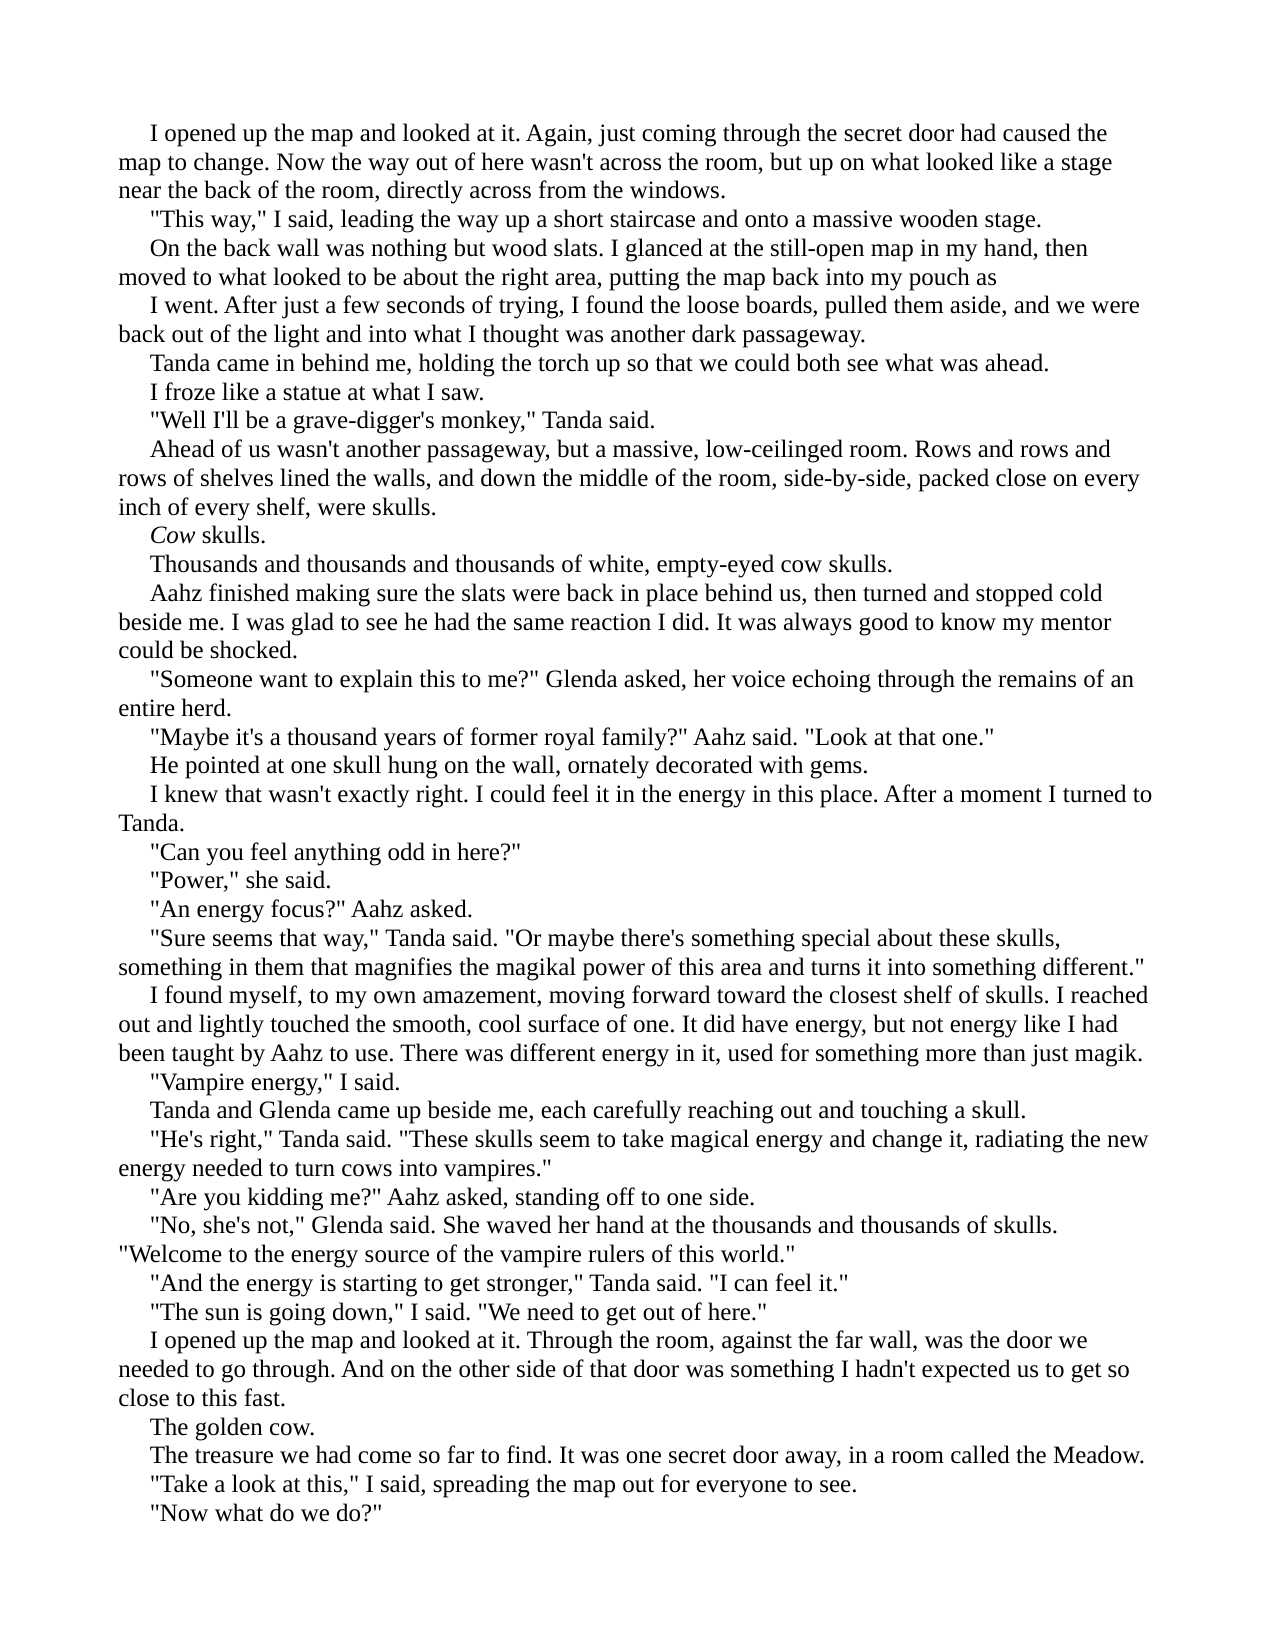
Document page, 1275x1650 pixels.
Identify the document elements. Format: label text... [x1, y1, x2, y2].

text "Well I'll be a grave-digger's monkey," Tanda said. [118, 406, 1157, 434]
text He pointed at one skull hung on the wall, ornately decorated with gems. [118, 751, 1157, 779]
text The treasure we had come so far to find. It was one secret door away, in a room called the Meadow. [118, 1441, 1157, 1469]
text "Maybe it's a thousand years of former royal family?" Aahz said. "Look at that one." [118, 722, 1157, 751]
text "Someone want to explain this to me?" Glenda asked, her voice echoing through the remains of an entire herd. [118, 664, 1157, 722]
text Tanda and Glenda came up beside me, each carefully reaching out and touching a skull. [118, 1096, 1157, 1124]
text "And the energy is starting to get stronger," Tanda said. "I can feel it." [118, 1268, 1157, 1297]
text "An energy focus?" Aahz asked. [118, 894, 1157, 923]
text "The sun is going down," I said. "We need to get out of here." [118, 1297, 1157, 1326]
text "No, she's not," Glenda said. She waved her hand at the thousands and thousands of skulls. "Welcome to the energy source of the vampire rulers of this world." [118, 1211, 1157, 1268]
text I went. After just a few seconds of trying, I found the loose boards, pulled them aside, and we were back out of the light and into what I thought was another dark passageway. [118, 291, 1157, 348]
text Thousands and thousands and thousands of white, empty-eyed cow skulls. [118, 549, 1157, 578]
text "This way," I said, leading the way up a short staircase and onto a massive wooden stage. [118, 204, 1157, 233]
text I knew that wasn't exactly right. I could feel it in the energy in this place. After a moment I turned to Tanda. [118, 779, 1157, 837]
text "Power," she said. [118, 866, 1157, 894]
text "Take a look at this," I said, spreading the map out for everyone to see. [118, 1469, 1157, 1498]
text "Now what do we do?" [118, 1498, 1157, 1527]
text I opened up the map and looked at it. Through the room, against the far wall, was the door we needed to go through. And on the other side of that door was something I hadn't expected us to get so close to this fast. [118, 1326, 1157, 1412]
text Ahead of us wasn't another passageway, but a massive, low-ceilinged room. Rows and rows and rows of shelves lined the walls, and down the middle of the room, side-by-side, packed close on every inch of every shelf, were skulls. [118, 434, 1157, 521]
text I found myself, to my own amazement, moving forward toward the closest shelf of skulls. I reached out and lightly touched the smooth, cool surface of one. It did have energy, but not energy like I had been taught by Aahz to use. There was different energy in it, used for something more than just magik. [118, 981, 1157, 1067]
text Cow skulls. [118, 521, 1157, 549]
text I froze like a statue at what I saw. [118, 377, 1157, 406]
text I opened up the map and looked at it. Again, just coming through the secret door had caused the map to change. Now the way out of here wasn't across the room, but up on what looked like a stage near the back of the room, directly across from the windows. [118, 118, 1157, 204]
text Aahz finished making sure the slats were back in place behind us, then turned and stopped cold beside me. I was glad to see he had the same reaction I did. It was always good to know my mentor could be shocked. [118, 578, 1157, 664]
text "Can you feel anything odd in here?" [118, 837, 1157, 866]
text The golden cow. [118, 1412, 1157, 1441]
text "Are you kidding me?" Aahz asked, standing off to one side. [118, 1182, 1157, 1211]
text "Vampire energy," I said. [118, 1067, 1157, 1096]
text "Sure seems that way," Tanda said. "Or maybe there's something special about these skulls, something in them that magnifies the magikal power of this area and turns it into something different." [118, 923, 1157, 981]
text On the back wall was nothing but wood slats. I glanced at the still-open map in my hand, then moved to what looked to be about the right area, putting the map back into my pouch as [118, 233, 1157, 291]
text Tanda came in behind me, holding the torch up so that we could both see what was ahead. [118, 348, 1157, 377]
text "He's right," Tanda said. "These skulls seem to take magical energy and change it, radiating the new energy needed to turn cows into vampires." [118, 1124, 1157, 1182]
